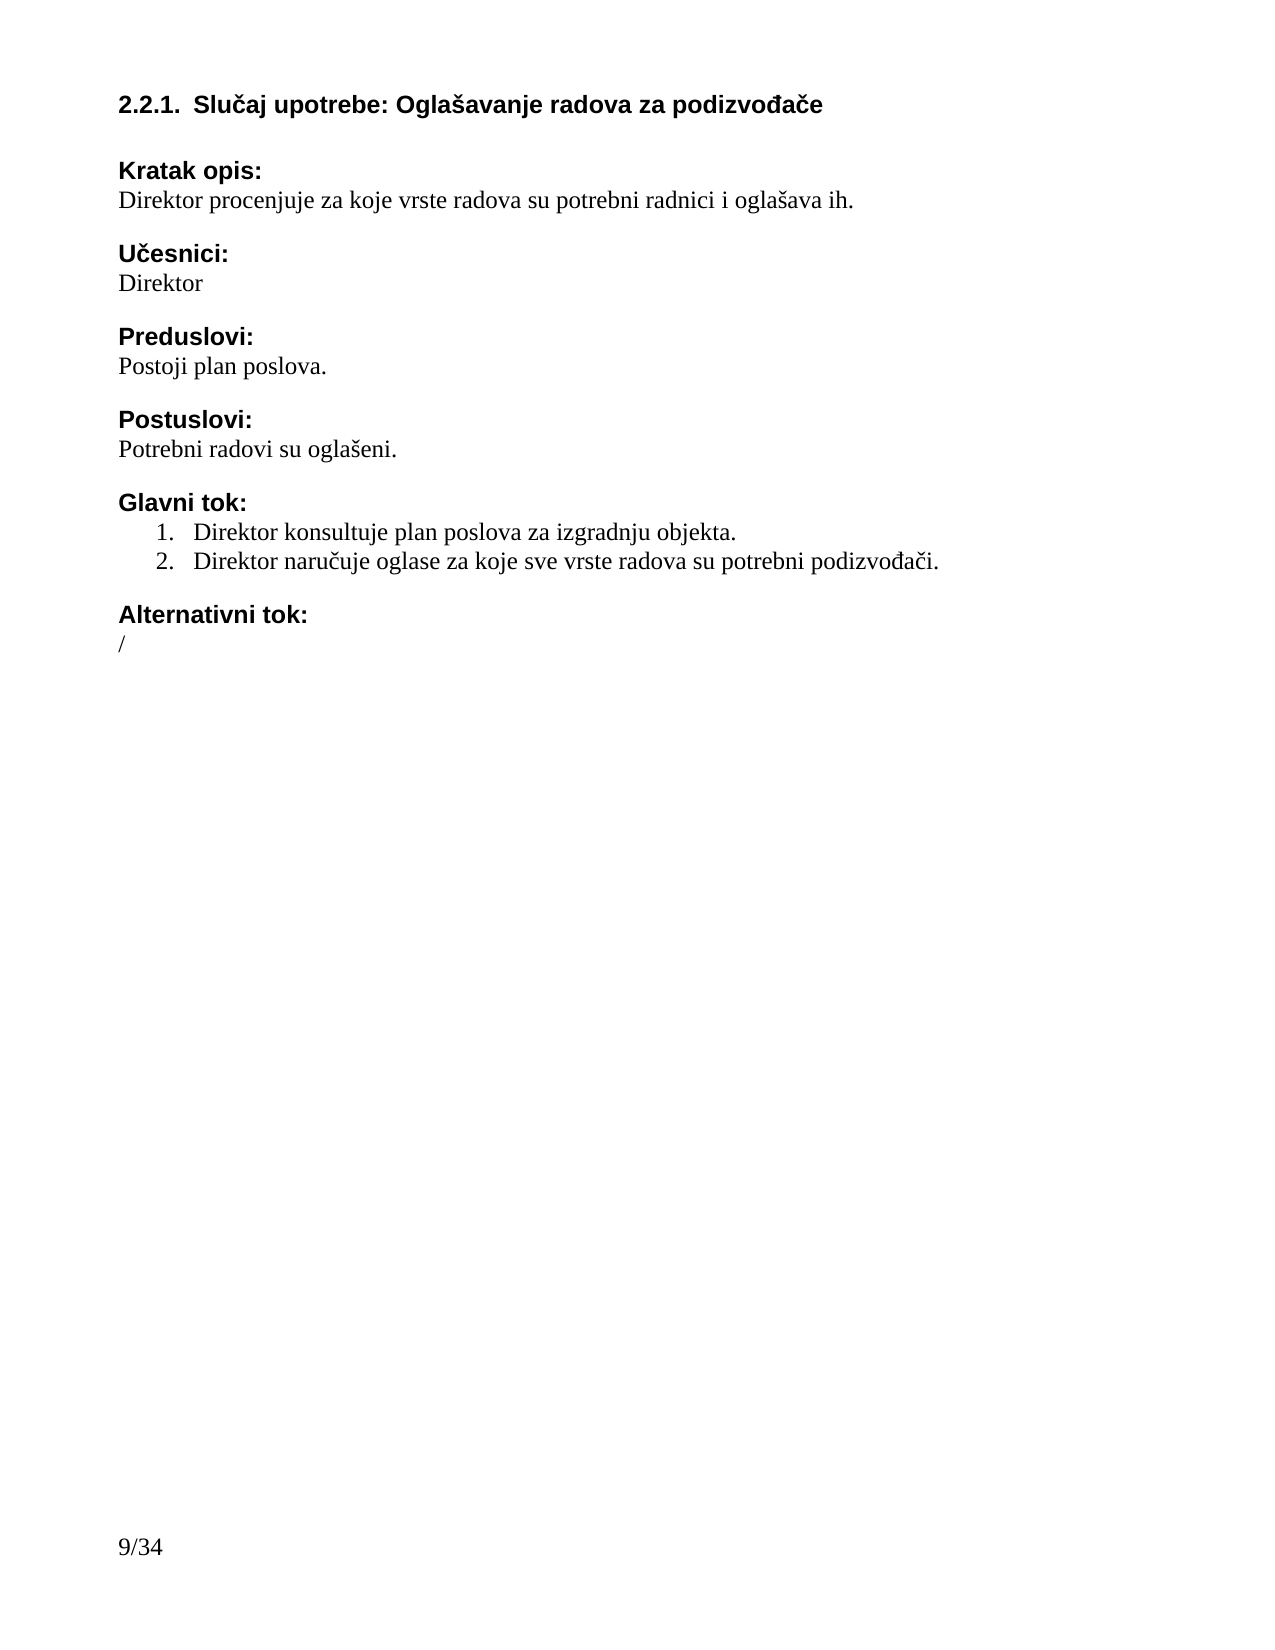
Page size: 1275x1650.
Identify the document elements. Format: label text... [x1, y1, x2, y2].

text / [118, 629, 1157, 658]
text Direktor [118, 268, 1157, 297]
subtitle Preduslovi: [118, 322, 1157, 351]
subtitle Slučaj upotrebe: Oglašavanje radova za podizvođače [118, 89, 1157, 118]
subtitle Alternativni tok: [118, 600, 1157, 629]
subtitle Postuslovi: [118, 405, 1157, 434]
list Direktor konsultuje plan poslova za izgradnju objekta. [156, 517, 1157, 546]
subtitle Učesnici: [118, 239, 1157, 268]
text Postoji plan poslova. [118, 351, 1157, 380]
subtitle Kratak opis: [118, 156, 1157, 185]
text Potrebni radovi su oglašeni. [118, 434, 1157, 463]
subtitle Glavni tok: [118, 488, 1157, 517]
text Direktor procenjuje za koje vrste radova su potrebni radnici i oglašava ih. [118, 185, 1157, 214]
list Direktor naručuje oglase za koje sve vrste radova su potrebni podizvođači. [156, 546, 1157, 575]
